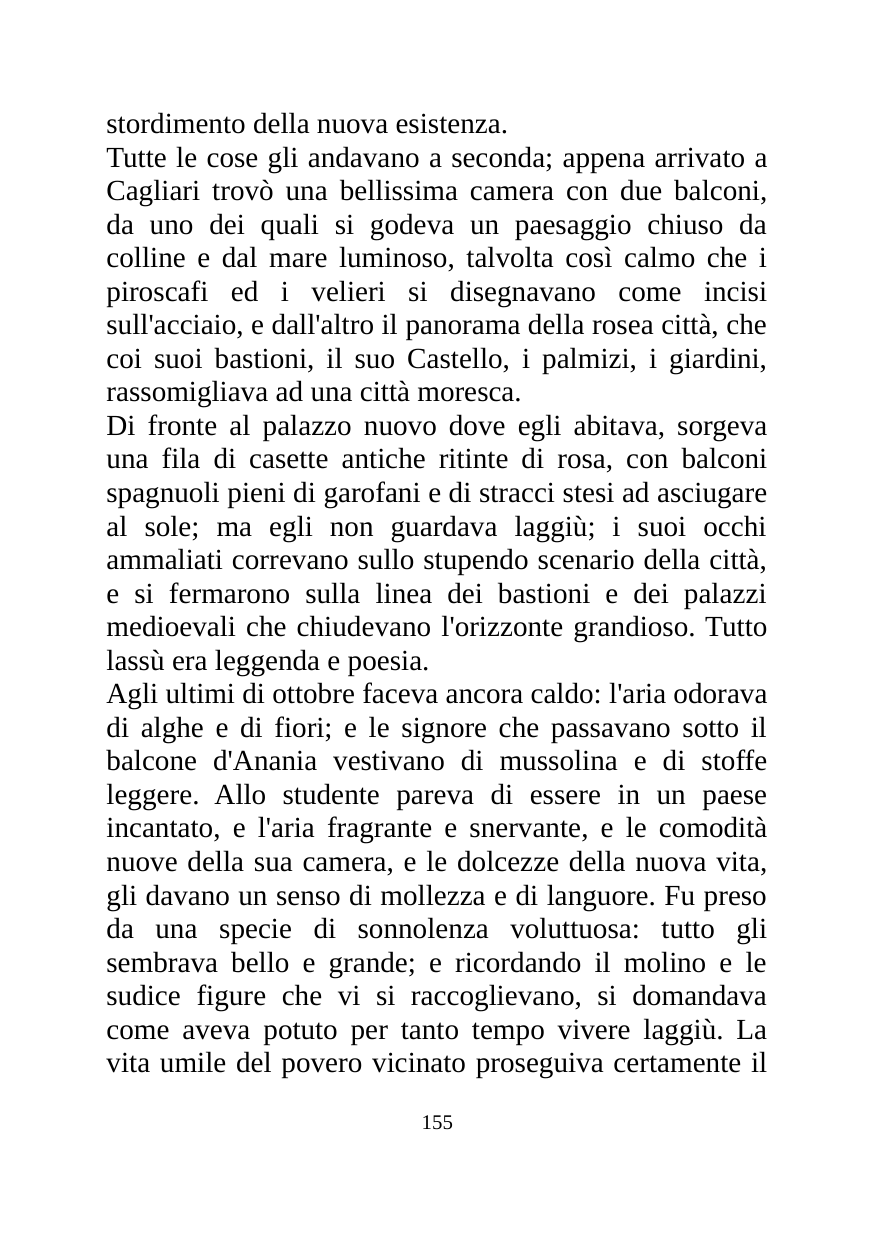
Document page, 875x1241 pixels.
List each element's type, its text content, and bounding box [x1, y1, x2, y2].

text Agli ultimi di ottobre faceva ancora caldo: l'aria odorava di alghe e di fiori; e le signore che passavano sotto il balcone d'Anania vestivano di mussolina e di stoffe leggere. Allo studente pareva di essere in un paese incantato, e l'aria fragrante e snervante, e le comodità nuove della sua camera, e le dolcezze della nuova vita, gli davano un senso di mollezza e di languore. Fu preso da una specie di sonnolenza voluttuosa: tutto gli sembrava bello e grande; e ricordando il molino e le sudice figure che vi si raccoglievano, si domandava come aveva potuto per tanto tempo vivere laggiù. La vita umile del povero vicinato proseguiva certamente il [106, 676, 768, 1079]
text Di fronte al palazzo nuovo dove egli abitava, sorgeva una fila di casette antiche ritinte di rosa, con balconi spagnuoli pieni di garofani e di stracci stesi ad asciugare al sole; ma egli non guardava laggiù; i suoi occhi ammaliati correvano sullo stupendo scenario della città, e si fermarono sulla linea dei bastioni e dei palazzi medioevali che chiudevano l'orizzonte grandioso. Tutto lassù era leggenda e poesia. [106, 408, 768, 676]
text stordimento della nuova esistenza. [106, 106, 768, 140]
text Tutte le cose gli andavano a seconda; appena arrivato a Cagliari trovò una bellissima camera con due balconi, da uno dei quali si godeva un paesaggio chiuso da colline e dal mare luminoso, talvolta così calmo che i piroscafi ed i velieri si disegnavano come incisi sull'acciaio, e dall'altro il panorama della rosea città, che coi suoi bastioni, il suo Castello, i palmizi, i giardini, rassomigliava ad una città moresca. [106, 140, 768, 408]
